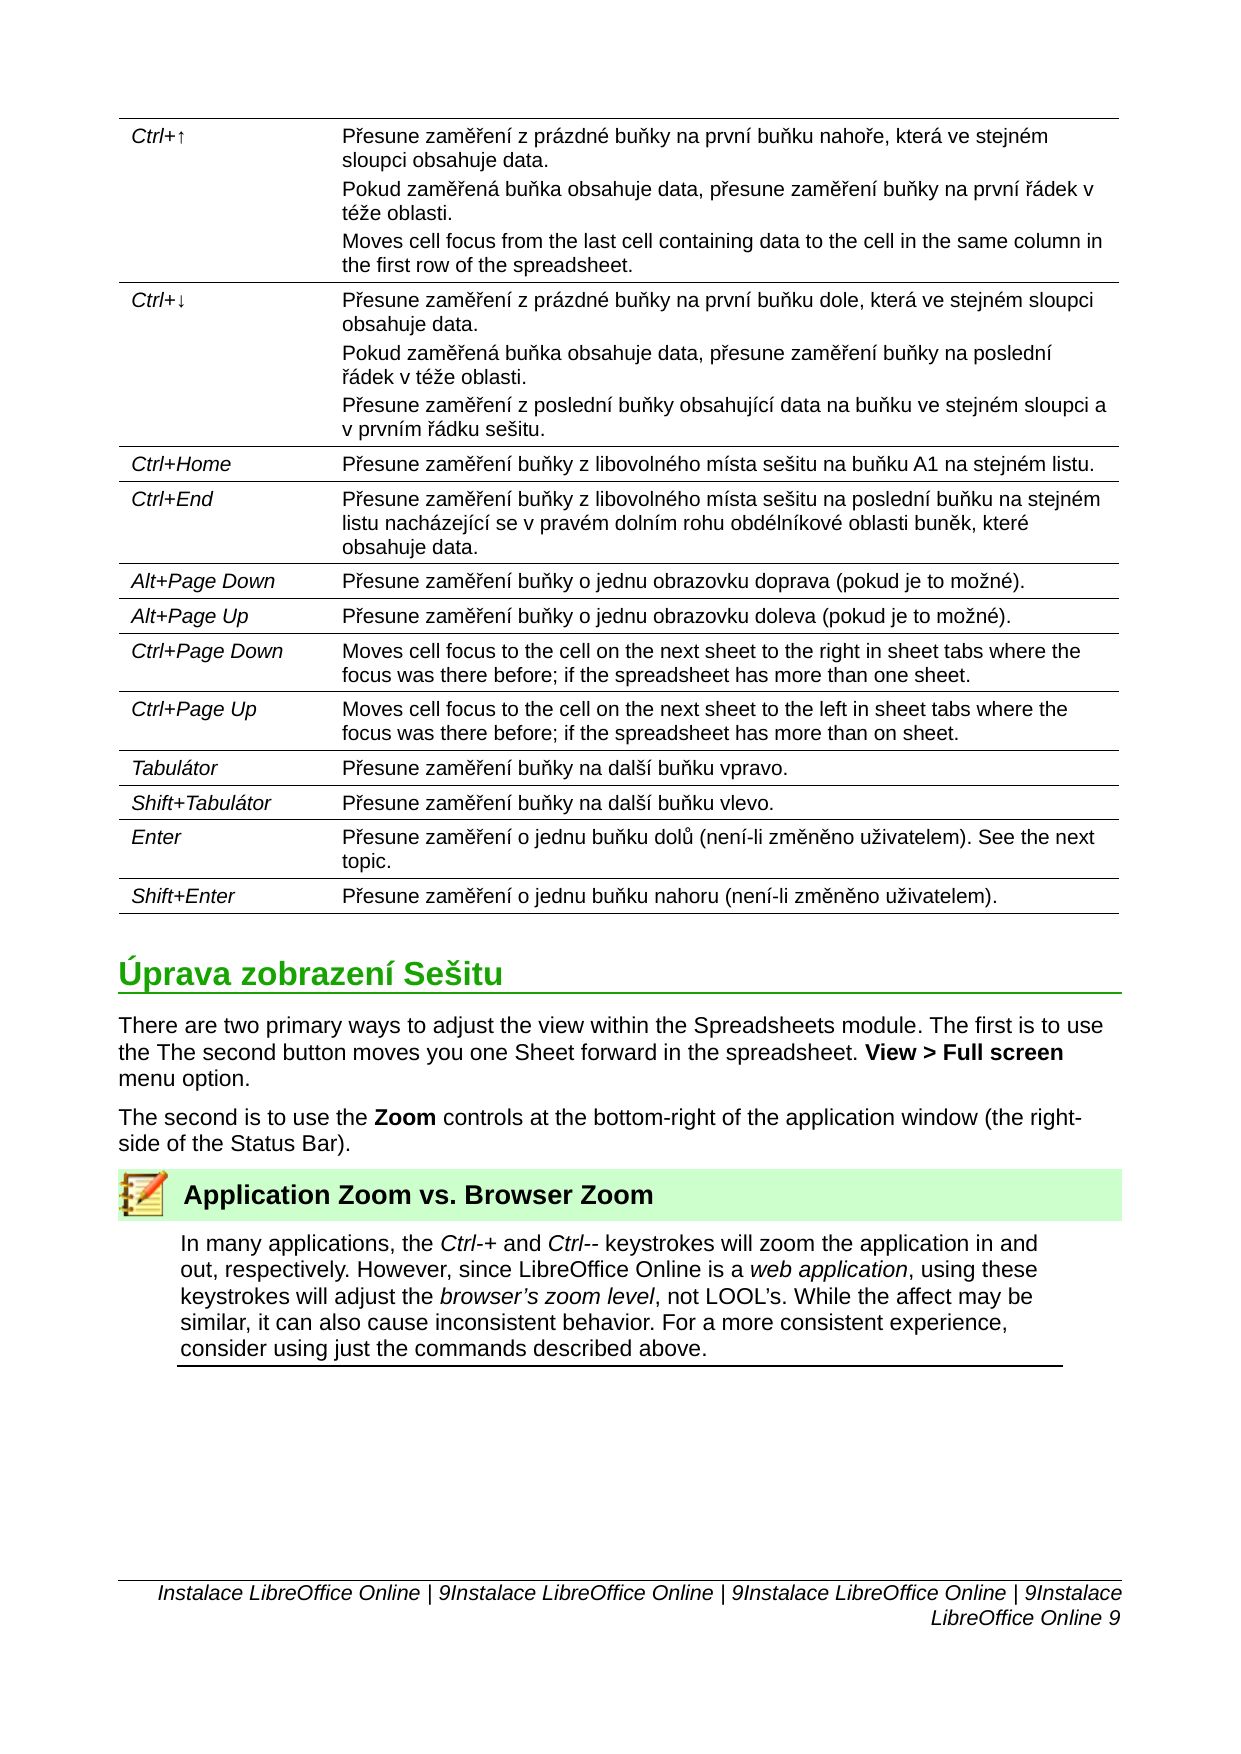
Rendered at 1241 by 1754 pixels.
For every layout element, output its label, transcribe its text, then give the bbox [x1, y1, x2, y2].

table_cell Přesune zaměření o jednu buňku dolů (není-li změněno uživatelem). See the next topic. [330, 820, 1119, 878]
text In many applications, the Ctrl-+ and Ctrl-- keystrokes will zoom the application in and out, respectively. However, since LibreOffice Online is a web application, using these keystrokes will adjust the browser’s zoom level, not LOOL’s. While the affect may be similar, it can also cause inconsistent behavior. For a more consistent experience, consider using just the commands described above. [177, 1227, 1063, 1365]
table_cell Shift+Enter [119, 879, 330, 912]
table_cell Přesune zaměření buňky z libovolného místa sešitu na poslední buňku na stejném listu nacházející se v pravém dolním rohu obdélníkové oblasti buněk, které obsahuje data. [330, 482, 1119, 563]
text There are two primary ways to adjust the view within the Spreadsheets module. The first is to use the The second button moves you one Sheet forward in the spreadsheet. View > Full screen menu option. [118, 1012, 1122, 1091]
table_cell Shift+Tabulátor [119, 786, 330, 819]
table_cell Přesune zaměření o jednu buňku nahoru (není-li změněno uživatelem). [330, 879, 1119, 912]
table_cell Moves cell focus to the cell on the next sheet to the left in sheet tabs where the focus was there before; if the spreadsheet has more than on sheet. [330, 692, 1119, 750]
table_cell Přesune zaměření buňky na další buňku vpravo. [330, 751, 1119, 784]
table_cell Tabulátor [119, 751, 330, 784]
table_cell Enter [119, 820, 330, 878]
text The second is to use the Zoom controls at the bottom-right of the application window (the right-side of the Status Bar). [118, 1104, 1122, 1156]
table_cell Přesune zaměření buňky na další buňku vlevo. [330, 786, 1119, 819]
table_cell Ctrl+↑ [119, 119, 330, 282]
table_cell Ctrl+Page Down [119, 634, 330, 691]
table_cell Přesune zaměření buňky o jednu obrazovku doprava (pokud je to možné). [330, 564, 1119, 598]
subtitle Application Zoom vs. Browser Zoom [118, 1169, 1122, 1221]
table_cell Alt+Page Up [119, 599, 330, 632]
table_cell Moves cell focus to the cell on the next sheet to the right in sheet tabs where the focus was there before; if the spreadsheet has more than one sheet. [330, 634, 1119, 691]
subtitle Úprava zobrazení Sešitu [118, 954, 1122, 992]
table_cell Ctrl+Page Up [119, 692, 330, 750]
table_cell Přesune zaměření buňky o jednu obrazovku doleva (pokud je to možné). [330, 599, 1119, 632]
table_cell Ctrl+Home [119, 447, 330, 481]
table_cell Přesune zaměření buňky z libovolného místa sešitu na buňku A1 na stejném listu. [330, 447, 1119, 481]
table_cell Přesune zaměření z prázdné buňky na první buňku dole, která ve stejném sloupci obsahuje data. Pokud zaměřená buňka obsahuje data, přesune zaměření buňky na poslední řádek v téže oblasti. Přesune zaměření z poslední buňky obsahující data na buňku ve stejném sloupci a v prvním řádku sešitu. [330, 283, 1119, 446]
table_cell Přesune zaměření z prázdné buňky na první buňku nahoře, která ve stejném sloupci obsahuje data. Pokud zaměřená buňka obsahuje data, přesune zaměření buňky na první řádek v téže oblasti. Moves cell focus from the last cell containing data to the cell in the same column in the first row of the spreadsheet. [330, 119, 1119, 282]
table_cell Ctrl+↓ [119, 283, 330, 446]
picture [119, 1169, 170, 1220]
table_cell Alt+Page Down [119, 564, 330, 598]
table_cell Ctrl+End [119, 482, 330, 563]
